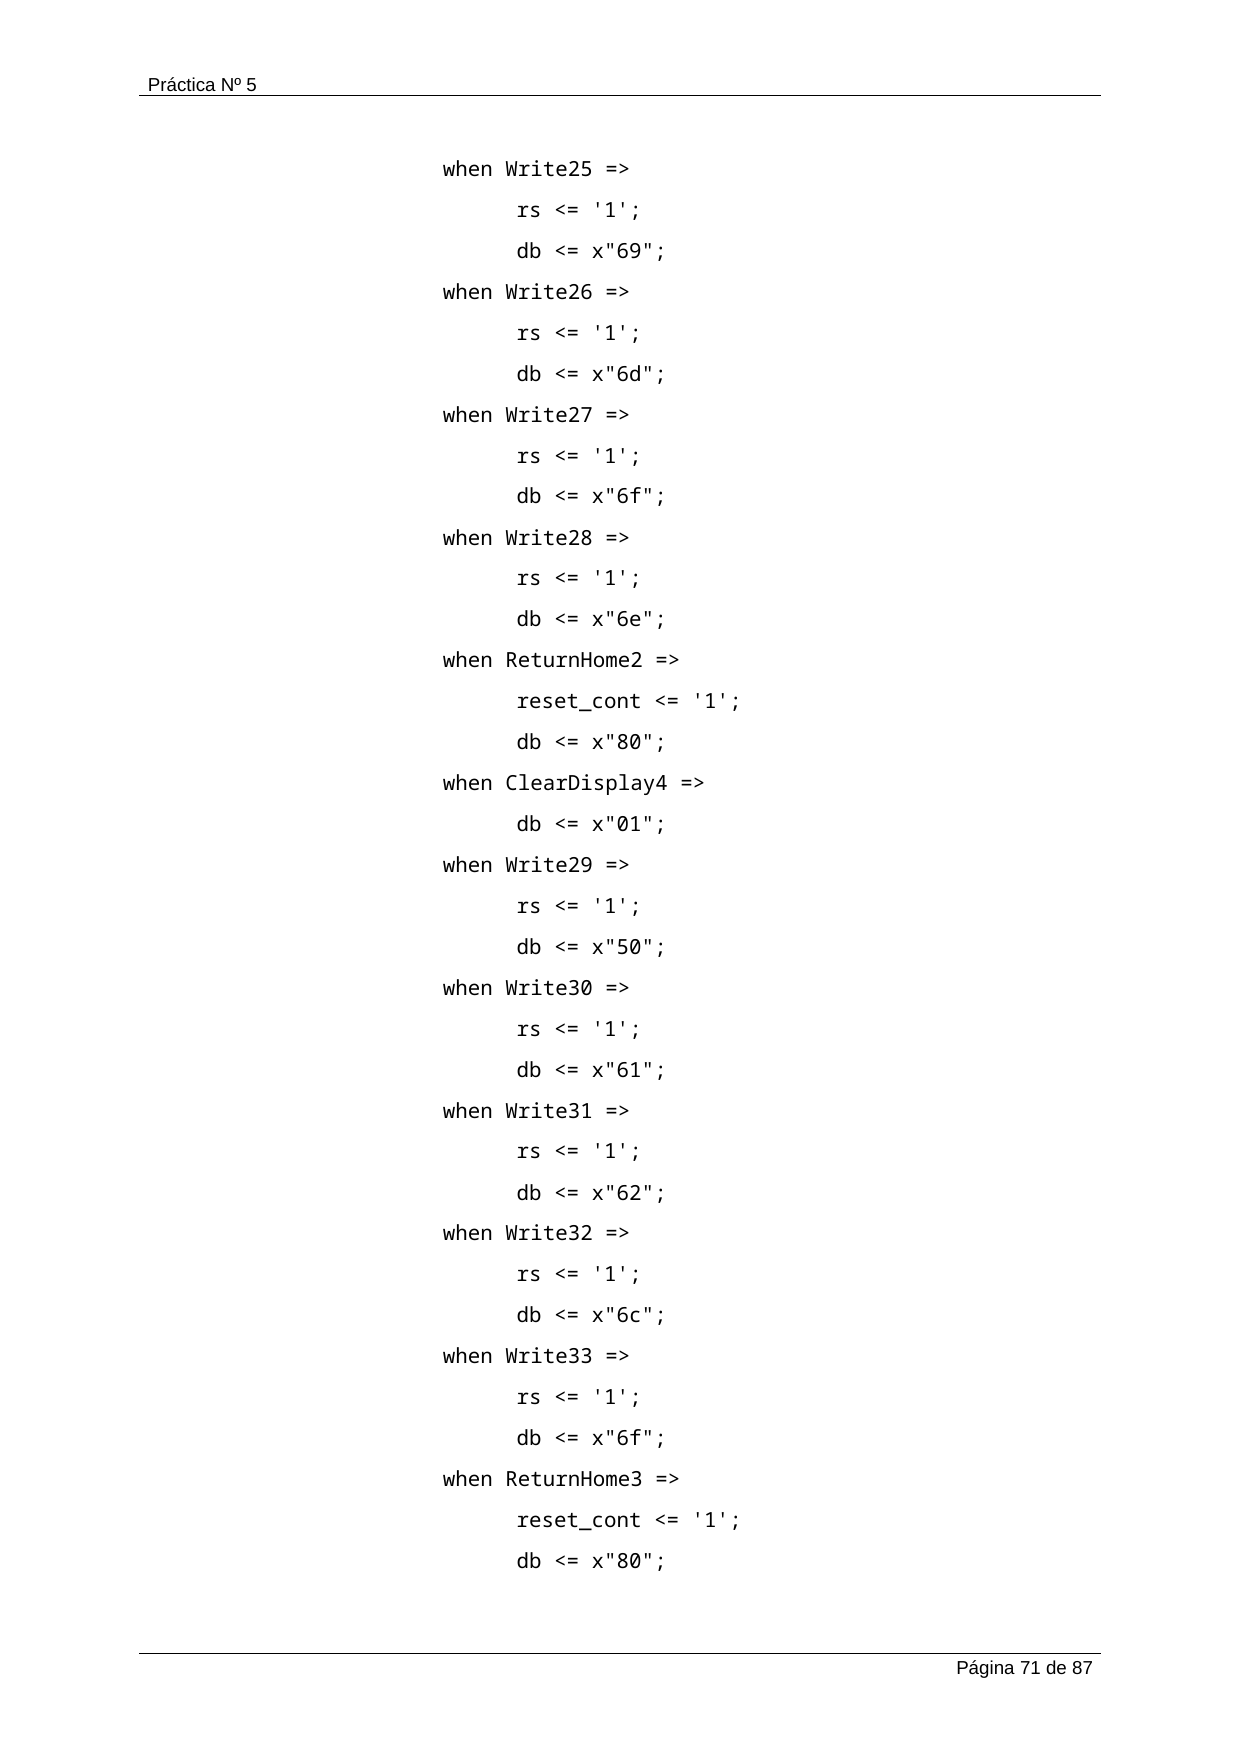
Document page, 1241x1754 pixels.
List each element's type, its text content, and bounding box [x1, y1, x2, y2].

text rs <= '1'; [148, 1382, 1092, 1411]
text when Write28 => [148, 523, 1092, 551]
text rs <= '1'; [148, 1137, 1092, 1165]
text when ReturnHome2 => [148, 645, 1092, 674]
text when Write30 => [148, 973, 1092, 1001]
text db <= x"80"; [148, 1546, 1092, 1574]
text reset_cont <= '1'; [148, 1505, 1092, 1533]
text db <= x"6f"; [148, 1423, 1092, 1452]
text db <= x"80"; [148, 727, 1092, 756]
text when ReturnHome3 => [148, 1464, 1092, 1493]
text when Write27 => [148, 400, 1092, 428]
text db <= x"6e"; [148, 604, 1092, 633]
text when ClearDisplay4 => [148, 768, 1092, 797]
text rs <= '1'; [148, 441, 1092, 469]
text db <= x"6d"; [148, 359, 1092, 387]
text db <= x"6c"; [148, 1300, 1092, 1329]
text when Write31 => [148, 1096, 1092, 1124]
text rs <= '1'; [148, 1014, 1092, 1042]
text db <= x"01"; [148, 809, 1092, 838]
text reset_cont <= '1'; [148, 686, 1092, 715]
text when Write29 => [148, 850, 1092, 878]
text rs <= '1'; [148, 1259, 1092, 1288]
text rs <= '1'; [148, 195, 1092, 223]
text when Write32 => [148, 1218, 1092, 1247]
text when Write26 => [148, 277, 1092, 305]
text db <= x"62"; [148, 1178, 1092, 1206]
text db <= x"69"; [148, 236, 1092, 264]
text when Write33 => [148, 1341, 1092, 1370]
text db <= x"61"; [148, 1055, 1092, 1083]
text rs <= '1'; [148, 563, 1092, 592]
text rs <= '1'; [148, 891, 1092, 919]
text rs <= '1'; [148, 318, 1092, 346]
text db <= x"6f"; [148, 482, 1092, 510]
text db <= x"50"; [148, 932, 1092, 960]
text when Write25 => [148, 154, 1092, 183]
